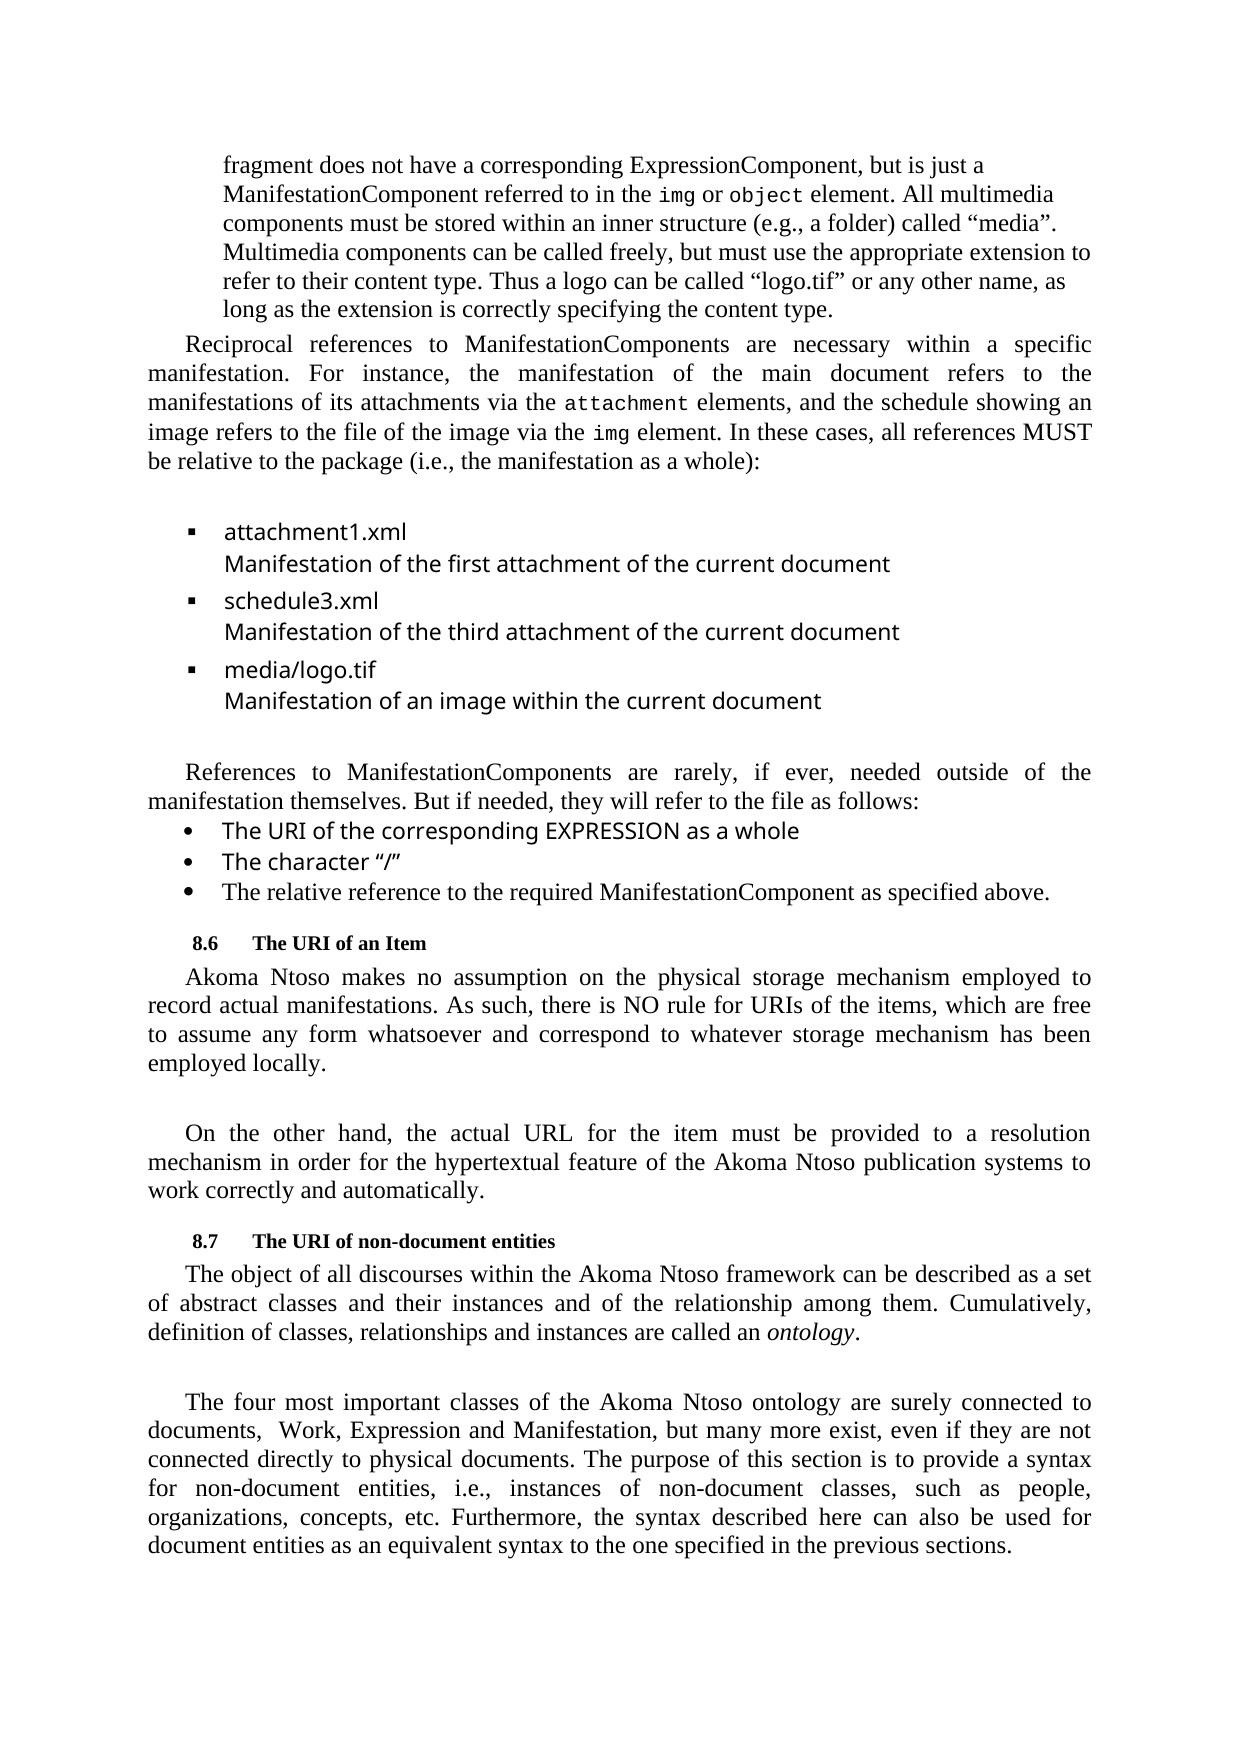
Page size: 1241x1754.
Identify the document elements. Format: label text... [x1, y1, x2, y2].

list The URI of the corresponding EXPRESSION as a whole [184, 815, 1092, 846]
text The four most important classes of the Akoma Ntoso ontology are surely connected to documents, Work, Expression and Manifestation, but many more exist, even if they are not connected directly to physical documents. The purpose of this section is to provide a syntax for non-document entities, i.e., instances of non-document classes, such as people, organizations, concepts, etc. Furthermore, the syntax described here can also be used for document entities as an equivalent syntax to the one specified in the previous sections. [148, 1387, 1092, 1559]
list The character “/” [184, 846, 1092, 877]
text Akoma Ntoso makes no assumption on the physical storage mechanism employed to record actual manifestations. As such, there is NO rule for URIs of the items, which are free to assume any form whatsoever and correspond to whatever storage mechanism has been employed locally. [148, 962, 1092, 1077]
list attachment1.xml Manifestation of the first attachment of the current document [186, 516, 1092, 579]
text On the other hand, the actual URL for the item must be provided to a resolution mechanism in order for the hypertextual feature of the Akoma Ntoso publication systems to work correctly and automatically. [148, 1118, 1092, 1204]
text References to ManifestationComponents are rarely, if ever, needed outside of the manifestation themselves. But if needed, they will refer to the file as follows: [148, 757, 1092, 815]
subtitle The URI of an Item [192, 931, 1092, 955]
list The relative reference to the required ManifestationComponent as specified above. [184, 877, 1092, 906]
list schedule3.xml Manifestation of the third attachment of the current document [186, 585, 1092, 647]
list fragment does not have a corresponding ExpressionComponent, but is just a ManifestationComponent referred to in the img or object element. All multimedia components must be stored within an inner structure (e.g., a folder) called “media”. Multimedia components can be called freely, but must use the appropriate extension to refer to their content type. Thus a logo can be called “logo.tif” or any other name, as long as the extension is correctly specifying the content type. [185, 150, 1092, 323]
text The object of all discourses within the Akoma Ntoso framework can be described as a set of abstract classes and their instances and of the relationship among them. Cumulatively, definition of classes, relationships and instances are called an ontology. [148, 1259, 1092, 1346]
subtitle The URI of non-document entities [192, 1229, 1092, 1253]
text Reciprocal references to ManifestationComponents are necessary within a specific manifestation. For instance, the manifestation of the main document refers to the manifestations of its attachments via the attachment elements, and the schedule showing an image refers to the file of the image via the img element. In these cases, all references MUST be relative to the package (i.e., the manifestation as a whole): [148, 329, 1092, 475]
list media/logo.tif Manifestation of an image within the current document [186, 654, 1092, 716]
